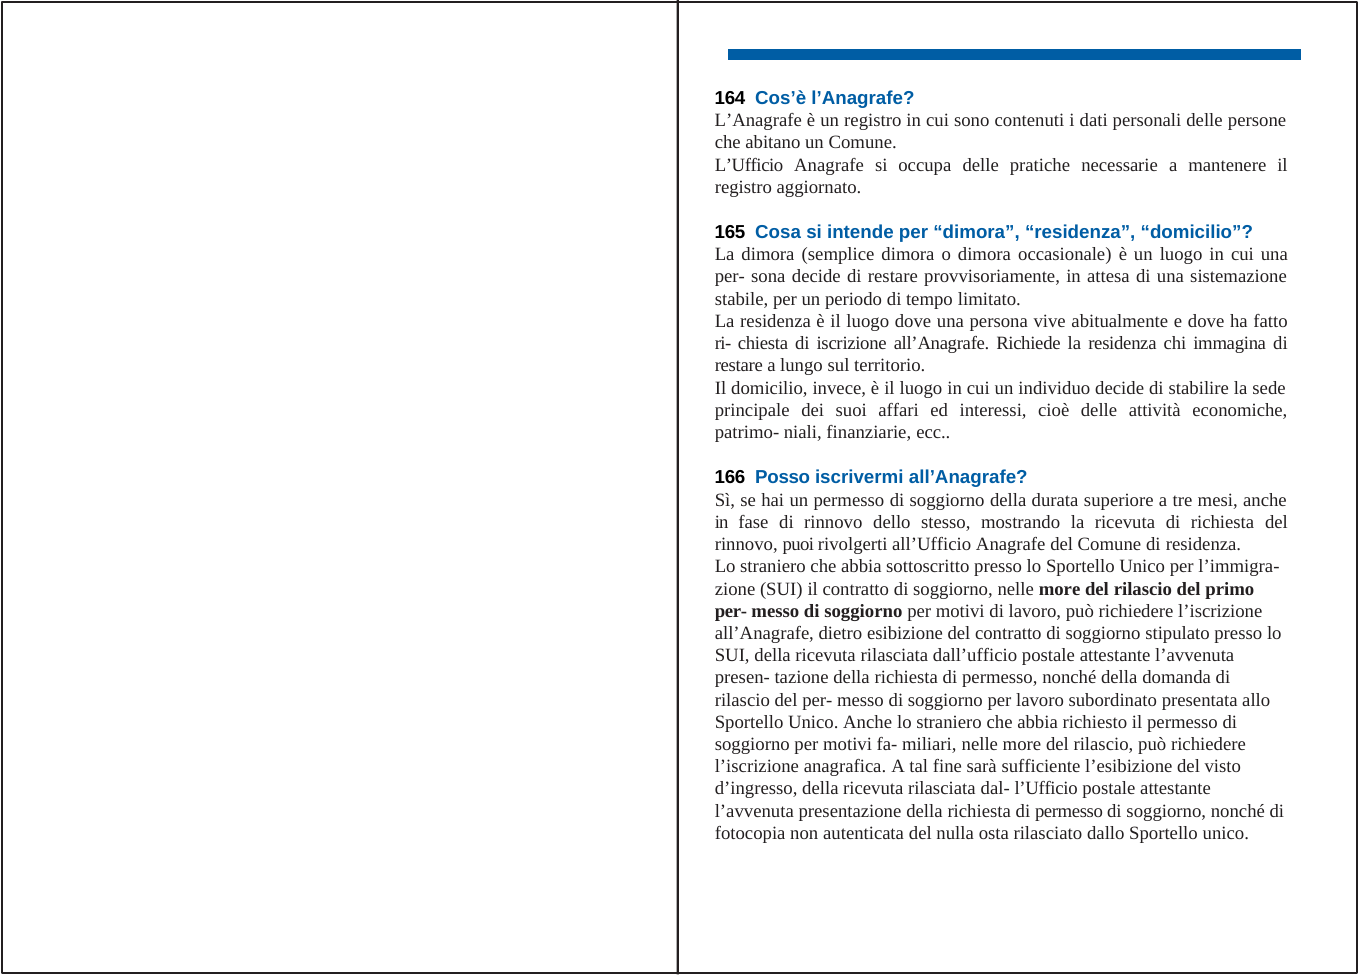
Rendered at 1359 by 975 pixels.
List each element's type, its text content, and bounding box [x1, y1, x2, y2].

text L’Ufficio Anagrafe si occupa delle pratiche necessarie a mantenere il registro aggiornato. [714, 154, 1288, 197]
text Il domicilio, invece, è il luogo in cui un individuo decide di stabilire la sede principale dei suoi affari ed interessi, cioè delle attività economiche, patrimo- niali, finanziarie, ecc.. [714, 377, 1288, 443]
text L’Anagrafe è un registro in cui sono contenuti i dati personali delle persone che abitano un Comune. [714, 109, 1288, 153]
subtitle Posso iscrivermi all’Anagrafe? [714, 466, 1339, 487]
text La dimora (semplice dimora o dimora occasionale) è un luogo in cui una per- sona decide di restare provvisoriamente, in attesa di una sistemazione stabile, per un periodo di tempo limitato. [714, 243, 1288, 309]
text Lo straniero che abbia sottoscritto presso lo Sportello Unico per l’immigra- zione (SUI) il contratto di soggiorno, nelle more del rilascio del primo per- messo di soggiorno per motivi di lavoro, può richiedere l’iscrizione all’Anagrafe, dietro esibizione del contratto di soggiorno stipulato presso lo SUI, della ricevuta rilasciata dall’ufficio postale attestante l’avvenuta presen- tazione della richiesta di permesso, nonché della domanda di rilascio del per- messo di soggiorno per lavoro subordinato presentata allo Sportello Unico. Anche lo straniero che abbia richiesto il permesso di soggiorno per motivi fa- miliari, nelle more del rilascio, può richiedere l’iscrizione anagrafica. A tal fine sarà sufficiente l’esibizione del visto d’ingresso, della ricevuta rilasciata dal- l’Ufficio postale attestante l’avvenuta presentazione della richiesta di permesso di soggiorno, nonché di fotocopia non autenticata del nulla osta rilasciato dallo Sportello unico. [714, 555, 1288, 843]
subtitle Cos’è l’Anagrafe? [714, 87, 1339, 108]
text Sì, se hai un permesso di soggiorno della durata superiore a tre mesi, anche in fase di rinnovo dello stesso, mostrando la ricevuta di richiesta del rinnovo, puoi rivolgerti all’Ufficio Anagrafe del Comune di residenza. [714, 488, 1288, 554]
subtitle Cosa si intende per “dimora”, “residenza”, “domicilio”? [714, 221, 1339, 242]
text La residenza è il luogo dove una persona vive abitualmente e dove ha fatto ri- chiesta di iscrizione all’Anagrafe. Richiede la residenza chi immagina di restare a lungo sul territorio. [714, 310, 1288, 376]
